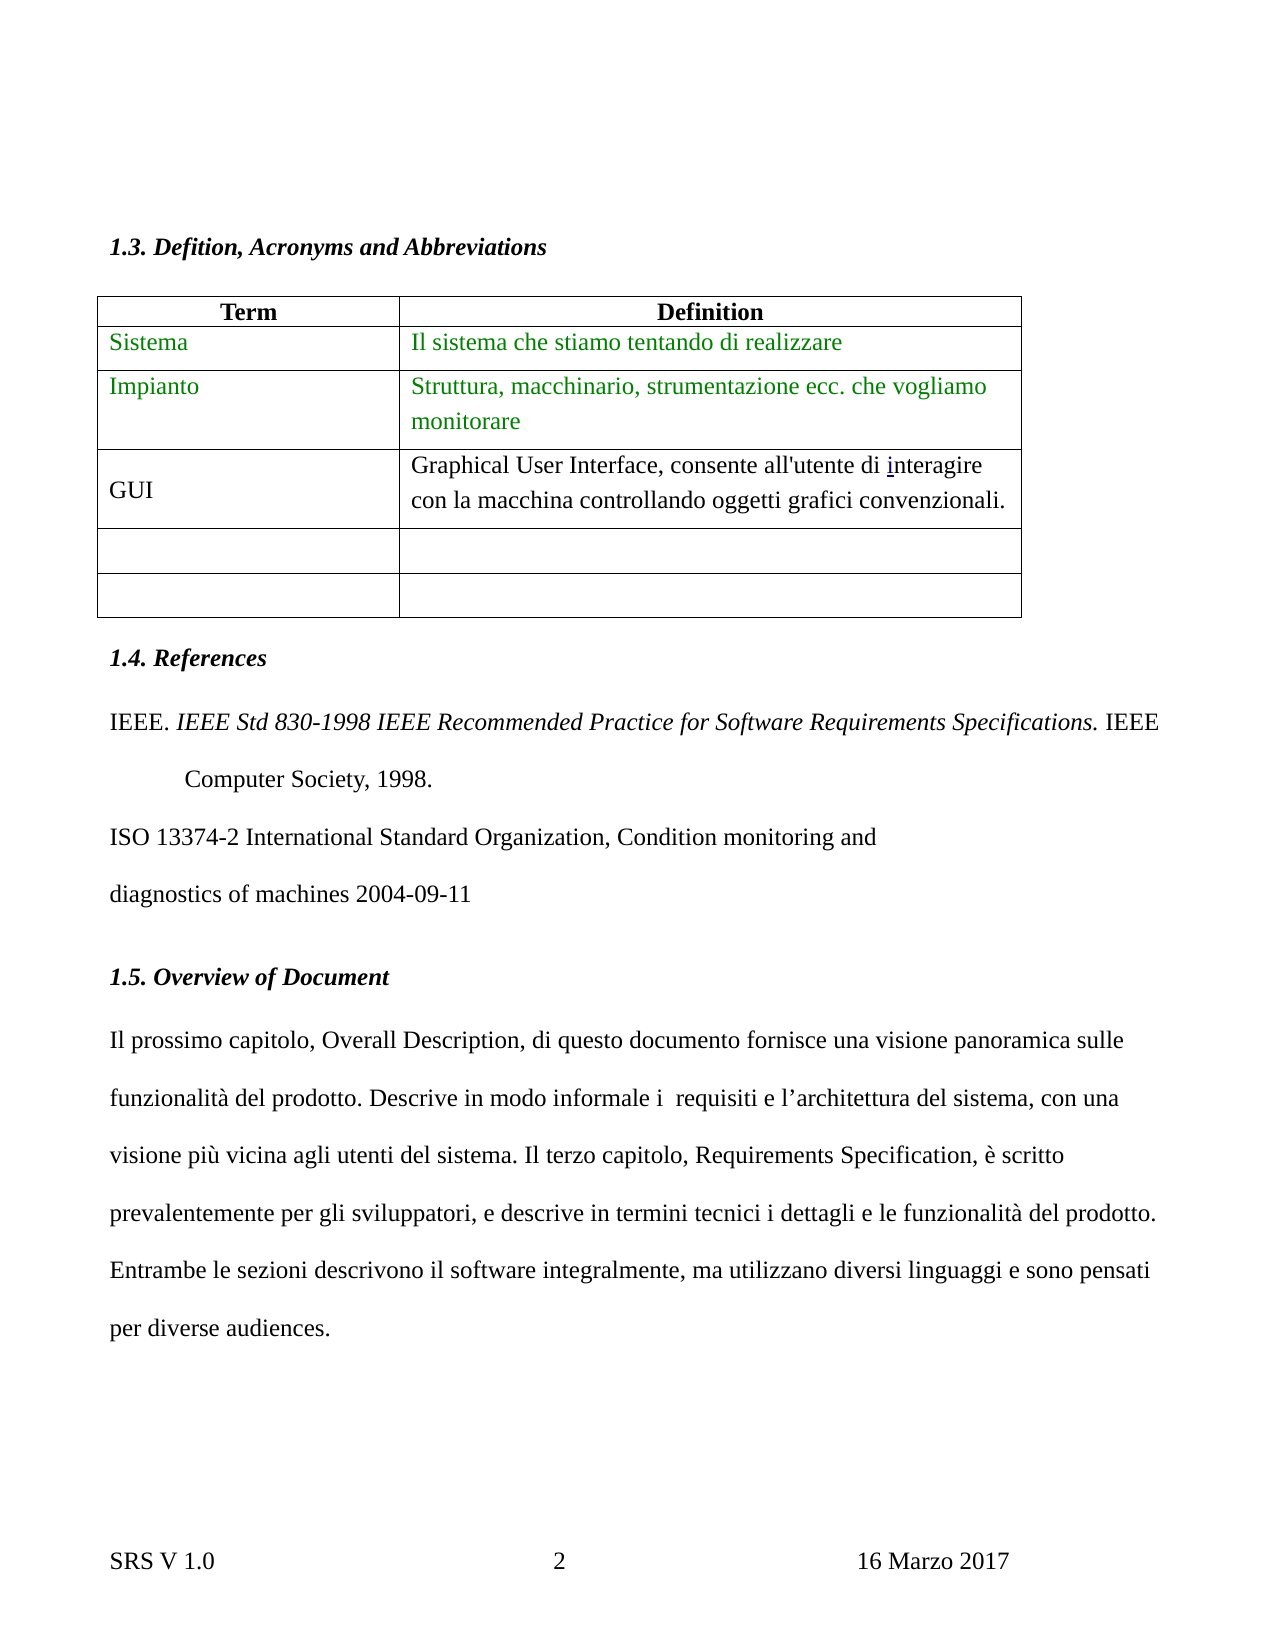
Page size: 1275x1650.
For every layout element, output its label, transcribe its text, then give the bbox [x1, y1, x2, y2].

subtitle 1.5. Overview of Document [109, 962, 1162, 990]
table_cell [400, 529, 1021, 572]
text diagnostics of machines 2004-09-11 [109, 879, 1162, 908]
subtitle 1.4. References [109, 643, 1162, 672]
table_header Definition [400, 297, 1021, 326]
text IEEE. IEEE Std 830-1998 IEEE Recommended Practice for Software Requirements Specifications. IEEE Computer Society, 1998. [109, 707, 1162, 793]
table_cell Graphical User Interface, consente all'utente di interagire con la macchina controllando oggetti grafici convenzionali. [400, 450, 1021, 528]
table_cell Struttura, macchinario, strumentazione ecc. che vogliamo monitorare [400, 371, 1021, 449]
subtitle 1.3. Defition, Acronyms and Abbreviations [109, 232, 1162, 261]
table_cell Impianto [98, 371, 399, 449]
table_cell Sistema [98, 327, 399, 370]
table_header Term [98, 297, 399, 326]
text Il prossimo capitolo, Overall Description, di questo documento fornisce una visione panoramica sulle funzionalità del prodotto. Descrive in modo informale i requisiti e l’architettura del sistema, con una visione più vicina agli utenti del sistema. Il terzo capitolo, Requirements Specification, è scritto prevalentemente per gli sviluppatori, e descrive in termini tecnici i dettagli e le funzionalità del prodotto. Entrambe le sezioni descrivono il software integralmente, ma utilizzano diversi linguaggi e sono pensati per diverse audiences. [109, 1025, 1162, 1342]
table_cell [400, 574, 1021, 617]
text ISO 13374-2 International Standard Organization, Condition monitoring and [109, 822, 1162, 850]
table_cell [98, 529, 399, 572]
table_cell Il sistema che stiamo tentando di realizzare [400, 327, 1021, 370]
table_cell GUI [98, 450, 399, 528]
table_cell [98, 574, 399, 617]
